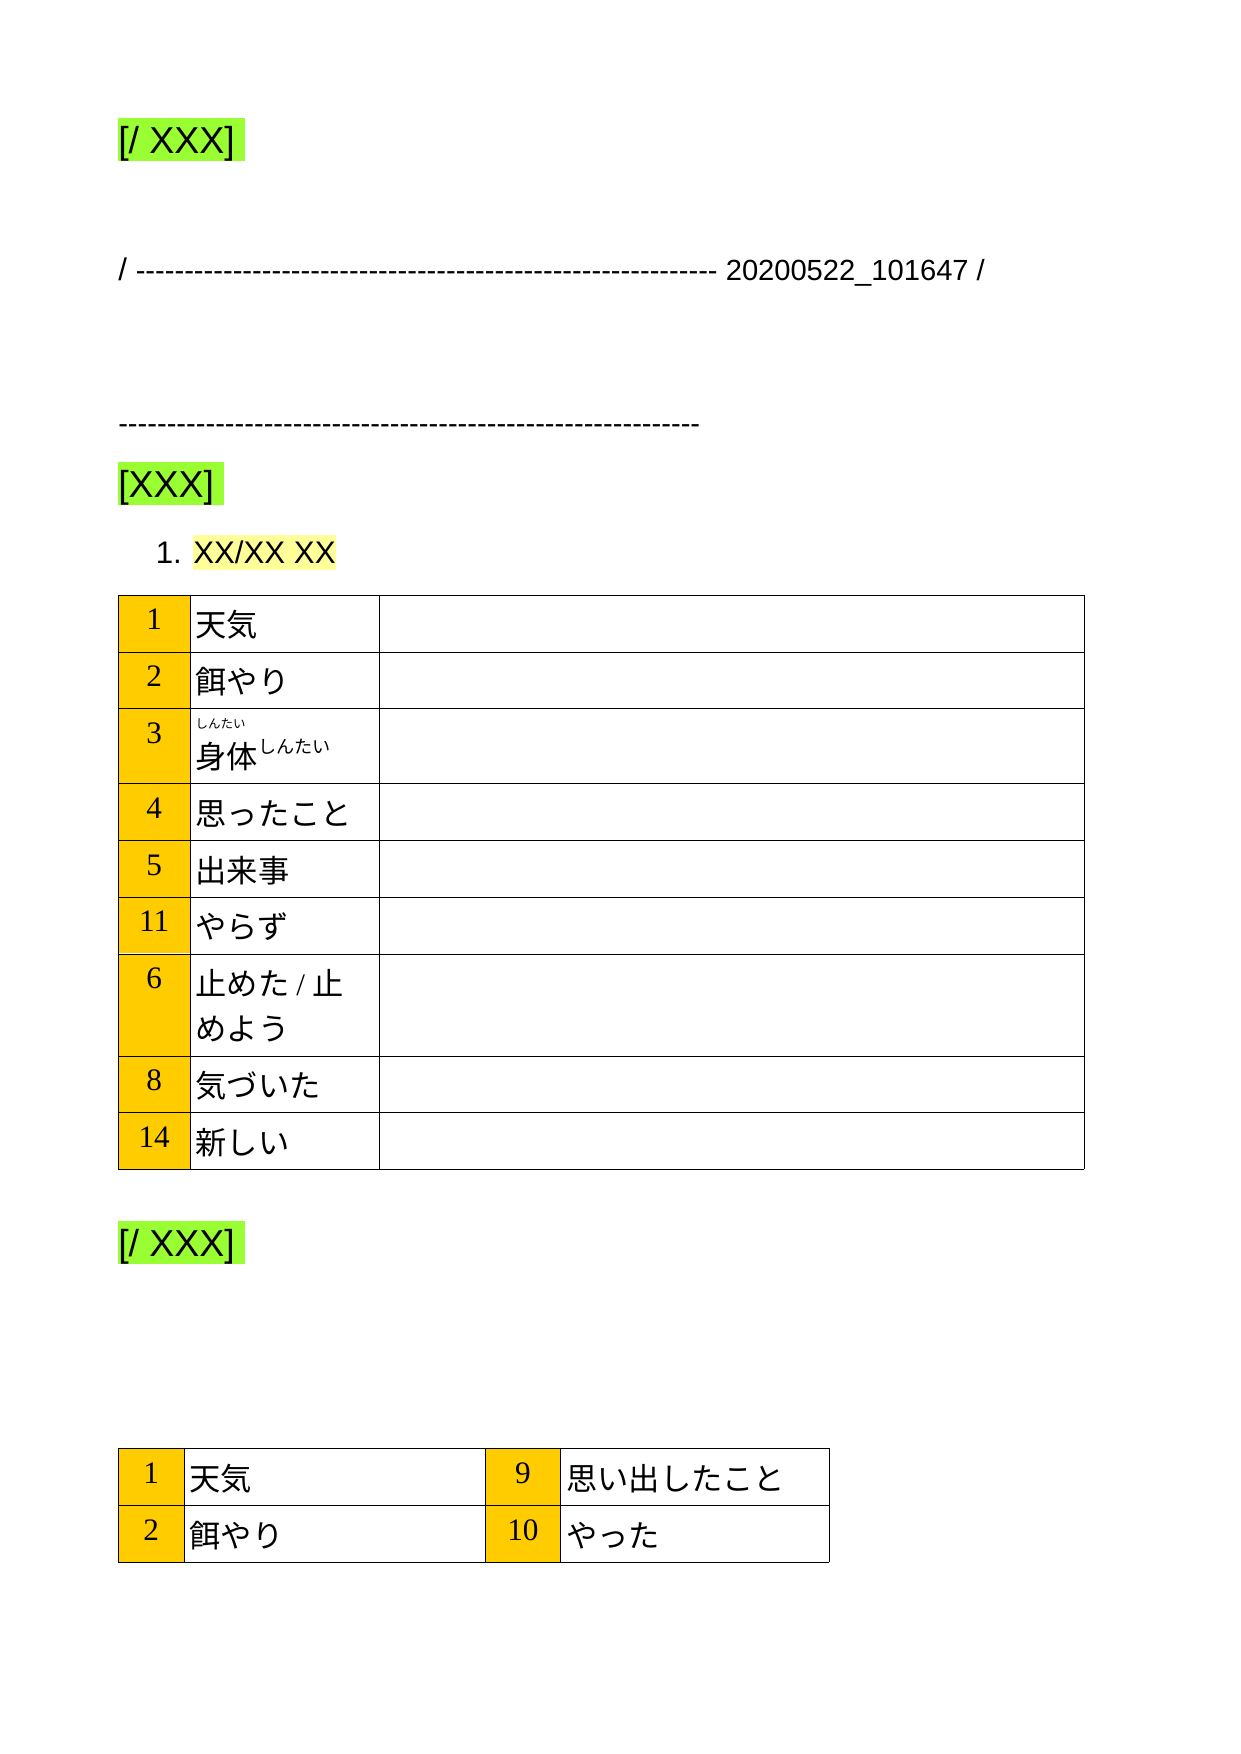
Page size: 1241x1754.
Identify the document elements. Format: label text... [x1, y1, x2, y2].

table_cell 11 [119, 898, 190, 953]
table_cell 3 [119, 709, 190, 783]
table_cell [380, 709, 1084, 783]
table_cell [380, 784, 1084, 840]
text [/ XXX] [118, 1221, 1122, 1264]
table_cell 10 [486, 1506, 560, 1562]
table_cell やった [561, 1506, 829, 1562]
table_header 天気 [191, 596, 379, 652]
table_cell 気づいた [191, 1057, 379, 1112]
table_cell 餌やり [191, 653, 379, 708]
table_cell [380, 841, 1084, 897]
text ------------------------------------------------------------ [118, 406, 1122, 439]
table_cell 2 [119, 653, 190, 708]
table_cell 新しい [191, 1113, 379, 1169]
table_cell 身体しんたいしんたい [191, 709, 379, 783]
table_header [380, 596, 1084, 652]
text [/ XXX] [118, 118, 1122, 161]
table_cell 5 [119, 841, 190, 897]
table_cell やらず [191, 898, 379, 953]
table_cell 思ったこと [191, 784, 379, 840]
text [XXX] [118, 462, 1122, 505]
table_cell [380, 653, 1084, 708]
table_header 思い出したこと [561, 1449, 829, 1505]
table_cell 14 [119, 1113, 190, 1169]
table_cell 2 [119, 1506, 184, 1562]
table_cell [380, 1057, 1084, 1112]
table_cell [380, 955, 1084, 1056]
list XX/XX XX [156, 534, 1122, 570]
table_cell [380, 898, 1084, 953]
table_cell 8 [119, 1057, 190, 1112]
text / ------------------------------------------------------------ 20200522_101647 / [118, 251, 1122, 287]
table_cell 止めた / 止めよう [191, 955, 379, 1056]
table_header 1 [119, 596, 190, 652]
table_cell [380, 1113, 1084, 1169]
table_cell 出来事 [191, 841, 379, 897]
table_header 9 [486, 1449, 560, 1505]
table_header 天気 [185, 1449, 485, 1505]
table_cell 6 [119, 955, 190, 1056]
table_header 1 [119, 1449, 184, 1505]
table_cell 4 [119, 784, 190, 840]
table_cell 餌やり [185, 1506, 485, 1562]
